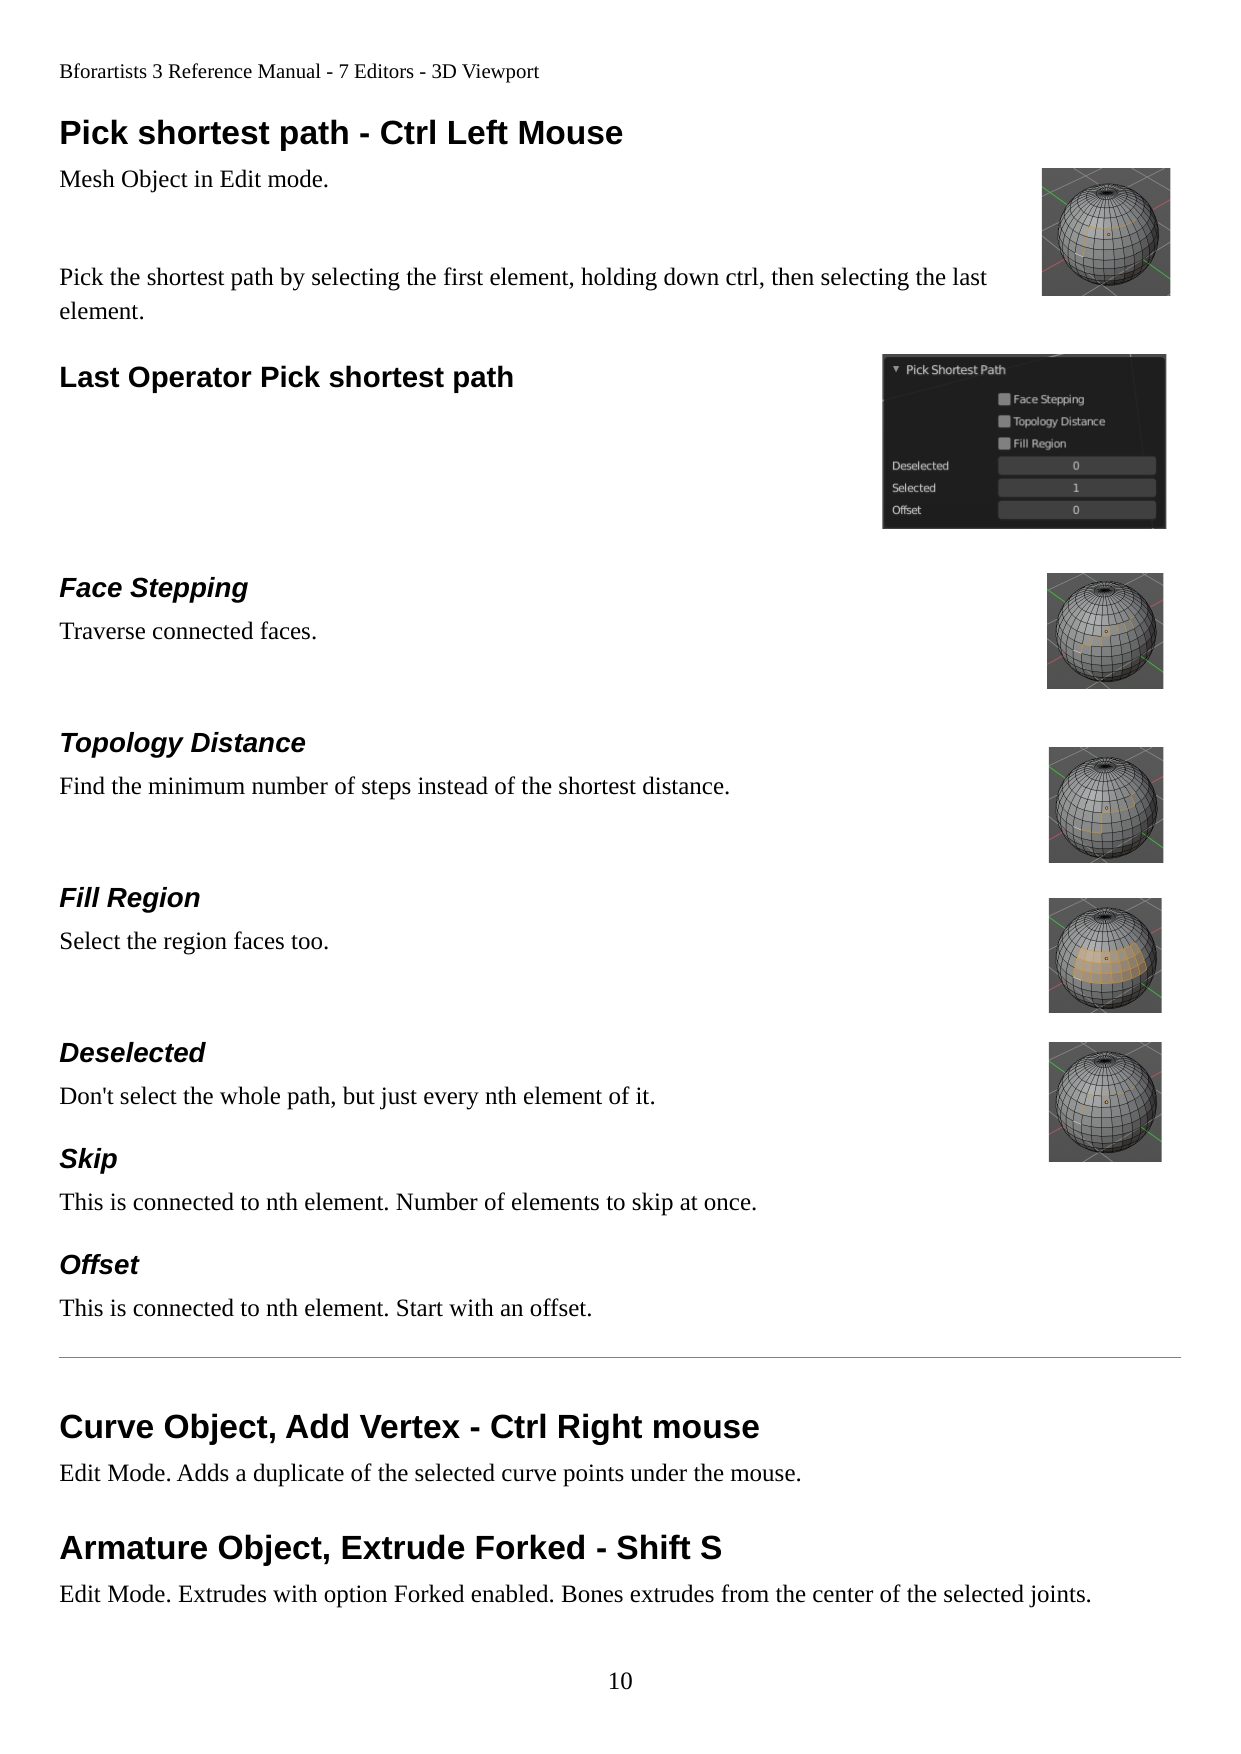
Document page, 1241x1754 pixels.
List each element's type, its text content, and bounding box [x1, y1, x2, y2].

picture [1048, 898, 1162, 1013]
subtitle Face Stepping [59, 572, 1181, 604]
text Select the region faces too. [59, 926, 1048, 955]
text This is connected to nth element. Start with an offset. [59, 1293, 1181, 1322]
subtitle Curve Object, Add Vertex - Ctrl Right mouse [59, 1407, 1181, 1446]
subtitle Last Operator Pick shortest path [59, 360, 882, 394]
text This is connected to nth element. Number of elements to skip at once. [59, 1187, 1181, 1216]
text Traverse connected faces. [59, 616, 1047, 645]
subtitle Skip [59, 1143, 1181, 1175]
subtitle Fill Region [59, 882, 1181, 914]
subtitle Deselected [59, 1037, 1181, 1069]
picture [1047, 573, 1164, 689]
picture [882, 354, 1167, 529]
text Pick the shortest path by selecting the first element, holding down ctrl, then selecting the last element. [59, 262, 1181, 325]
text Find the minimum number of steps instead of the shortest distance. [59, 771, 1048, 800]
text Don't select the whole path, but just every nth element of it. [59, 1081, 1048, 1110]
text Edit Mode. Extrudes with option Forked enabled. Bones extrudes from the center of the selected joints. [59, 1579, 1181, 1608]
text Edit Mode. Adds a duplicate of the selected curve points under the mouse. [59, 1458, 1181, 1487]
picture [1048, 747, 1164, 863]
subtitle Armature Object, Extrude Forked - Shift S [59, 1528, 1181, 1567]
picture [1041, 168, 1171, 296]
subtitle Topology Distance [59, 727, 1181, 759]
picture [1048, 1042, 1162, 1162]
subtitle Pick shortest path - Ctrl Left Mouse [59, 113, 1181, 151]
text Mesh Object in Edit mode. [59, 164, 1181, 192]
subtitle Offset [59, 1249, 1181, 1281]
